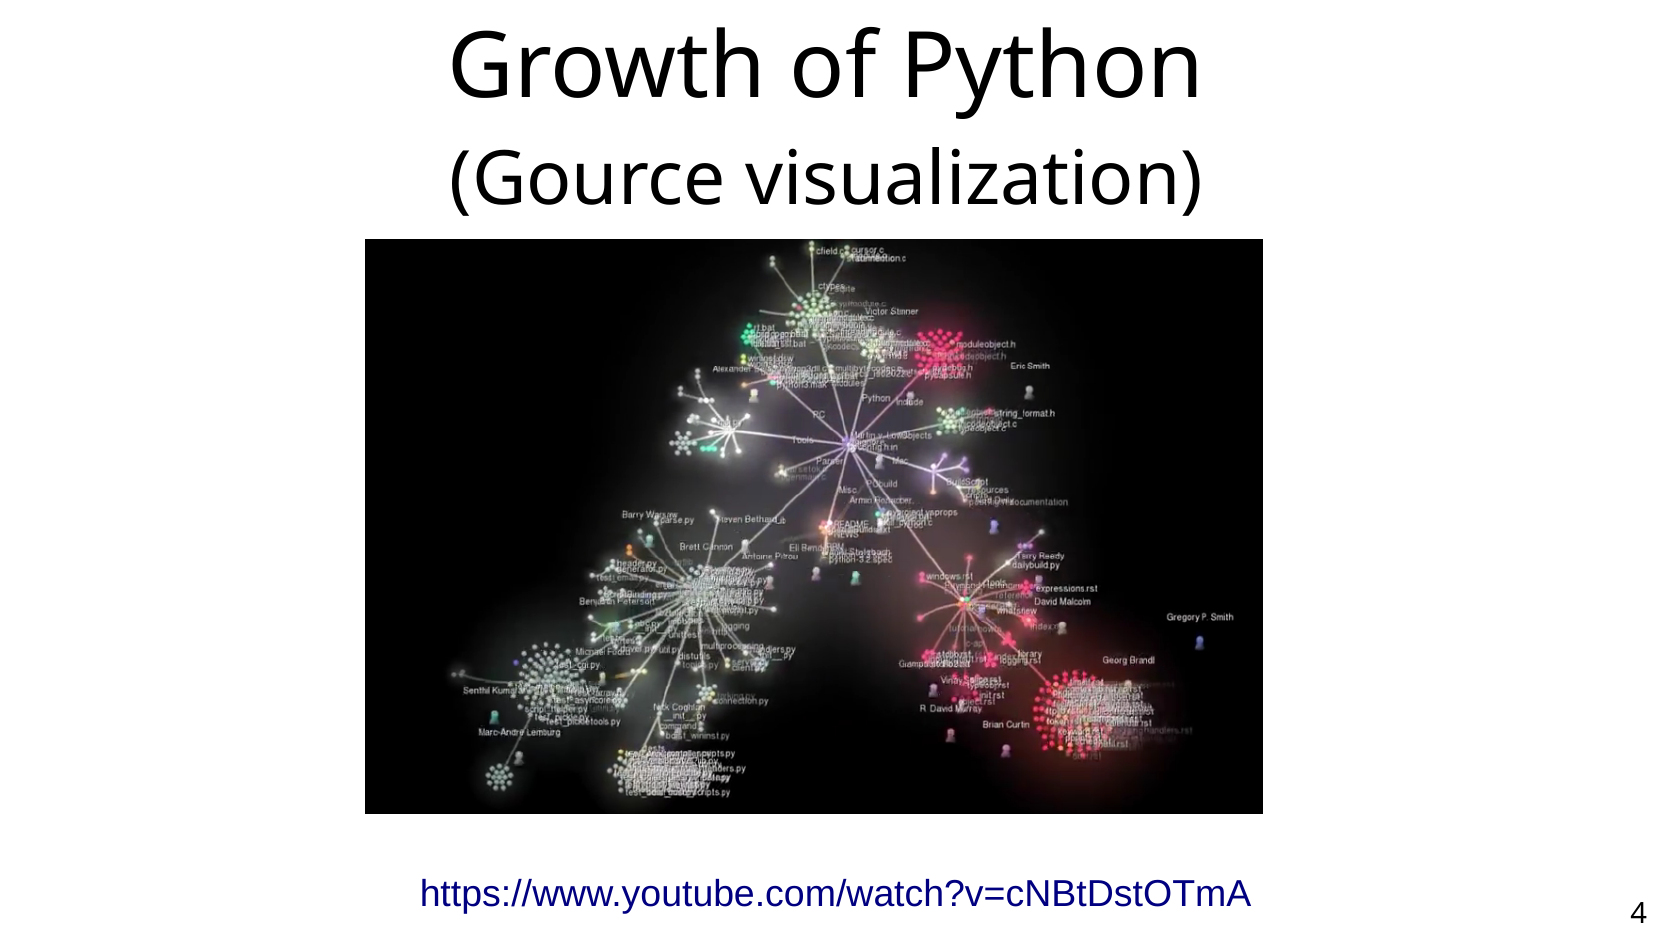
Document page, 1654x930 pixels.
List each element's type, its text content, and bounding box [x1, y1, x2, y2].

picture [365, 239, 1263, 814]
title Growth of Python (Gource visualization) [82, 1, 1571, 225]
text_box https://www.youtube.com/watch?v=cNBtDstOTmA [405, 864, 1321, 922]
